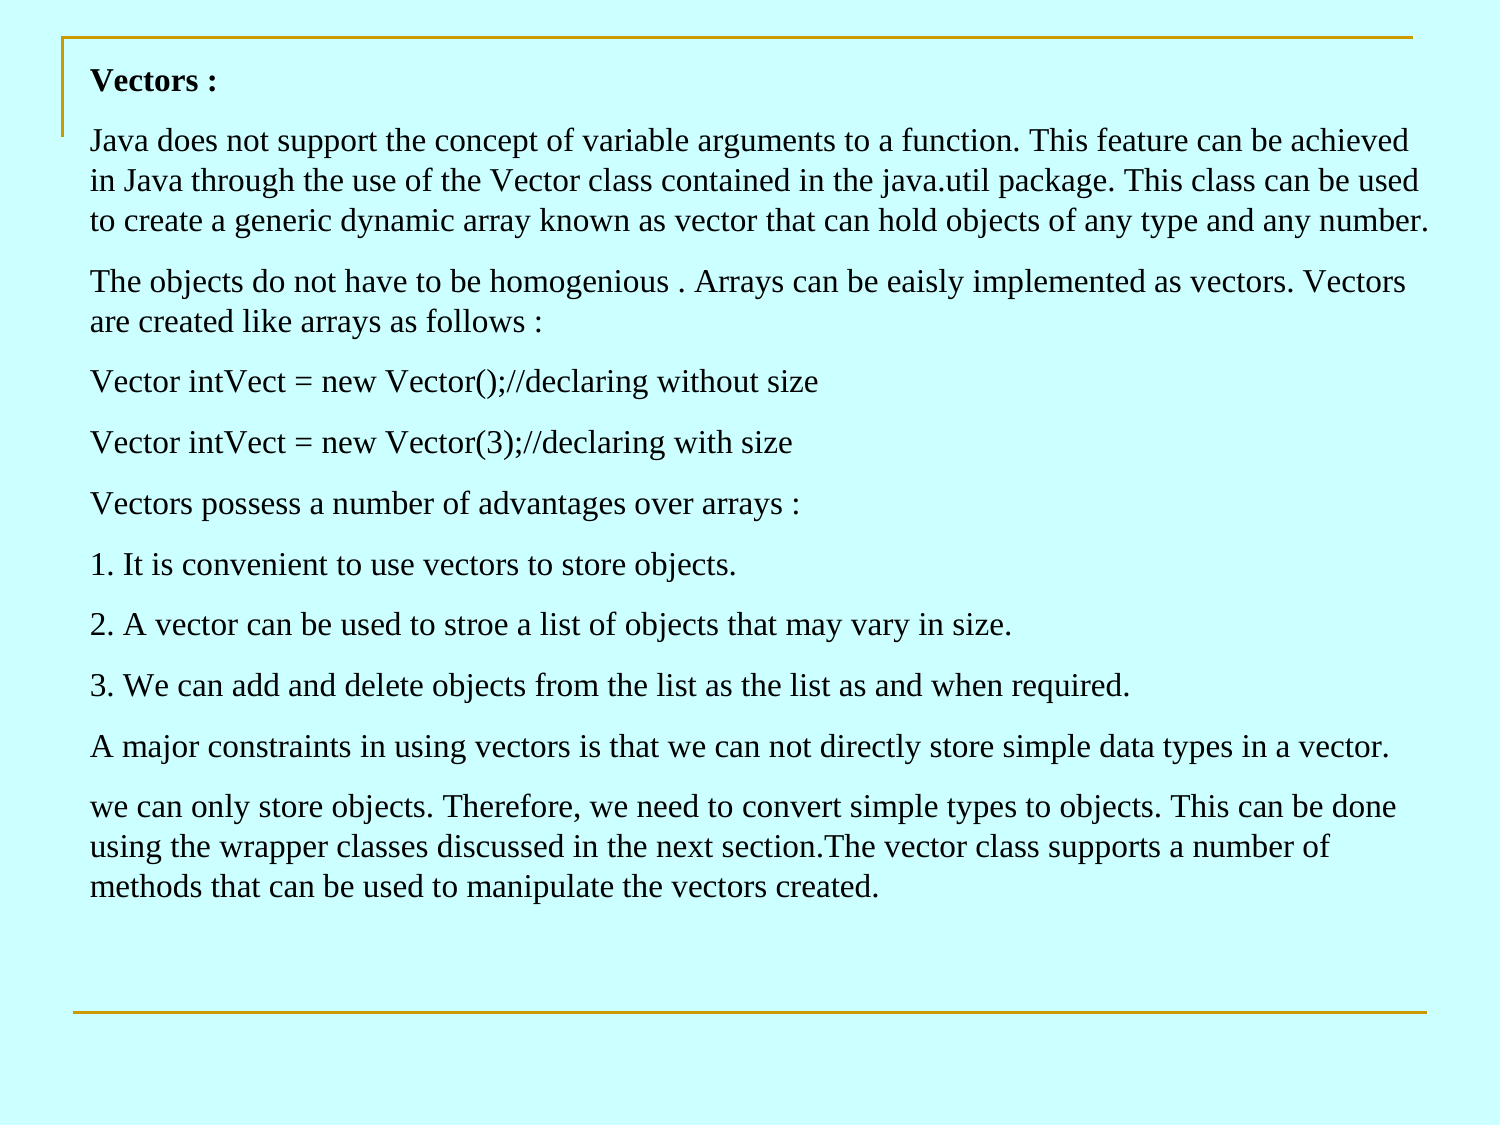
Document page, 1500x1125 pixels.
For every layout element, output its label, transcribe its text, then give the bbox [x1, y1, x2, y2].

text_box Vectors : Java does not support the concept of variable arguments to a function. This feature can be achieved in Java through the use of the Vector class contained in the java.util package. This class can be used to create a generic dynamic array known as vector that can hold objects of any type and any number. The objects do not have to be homogenious . Arrays can be eaisly implemented as vectors. Vectors are created like arrays as follows : Vector intVect = new Vector();//declaring without size Vector intVect = new Vector(3);//declaring with size Vectors possess a number of advantages over arrays : 1. It is convenient to use vectors to store objects. 2. A vector can be used to stroe a list of objects that may vary in size. 3. We can add and delete objects from the list as the list as and when required. A major constraints in using vectors is that we can not directly store simple data types in a vector. we can only store objects. Therefore, we need to convert simple types to objects. This can be done using the wrapper classes discussed in the next section.The vector class supports a number of methods that can be used to manipulate the vectors created. [74, 49, 1450, 912]
